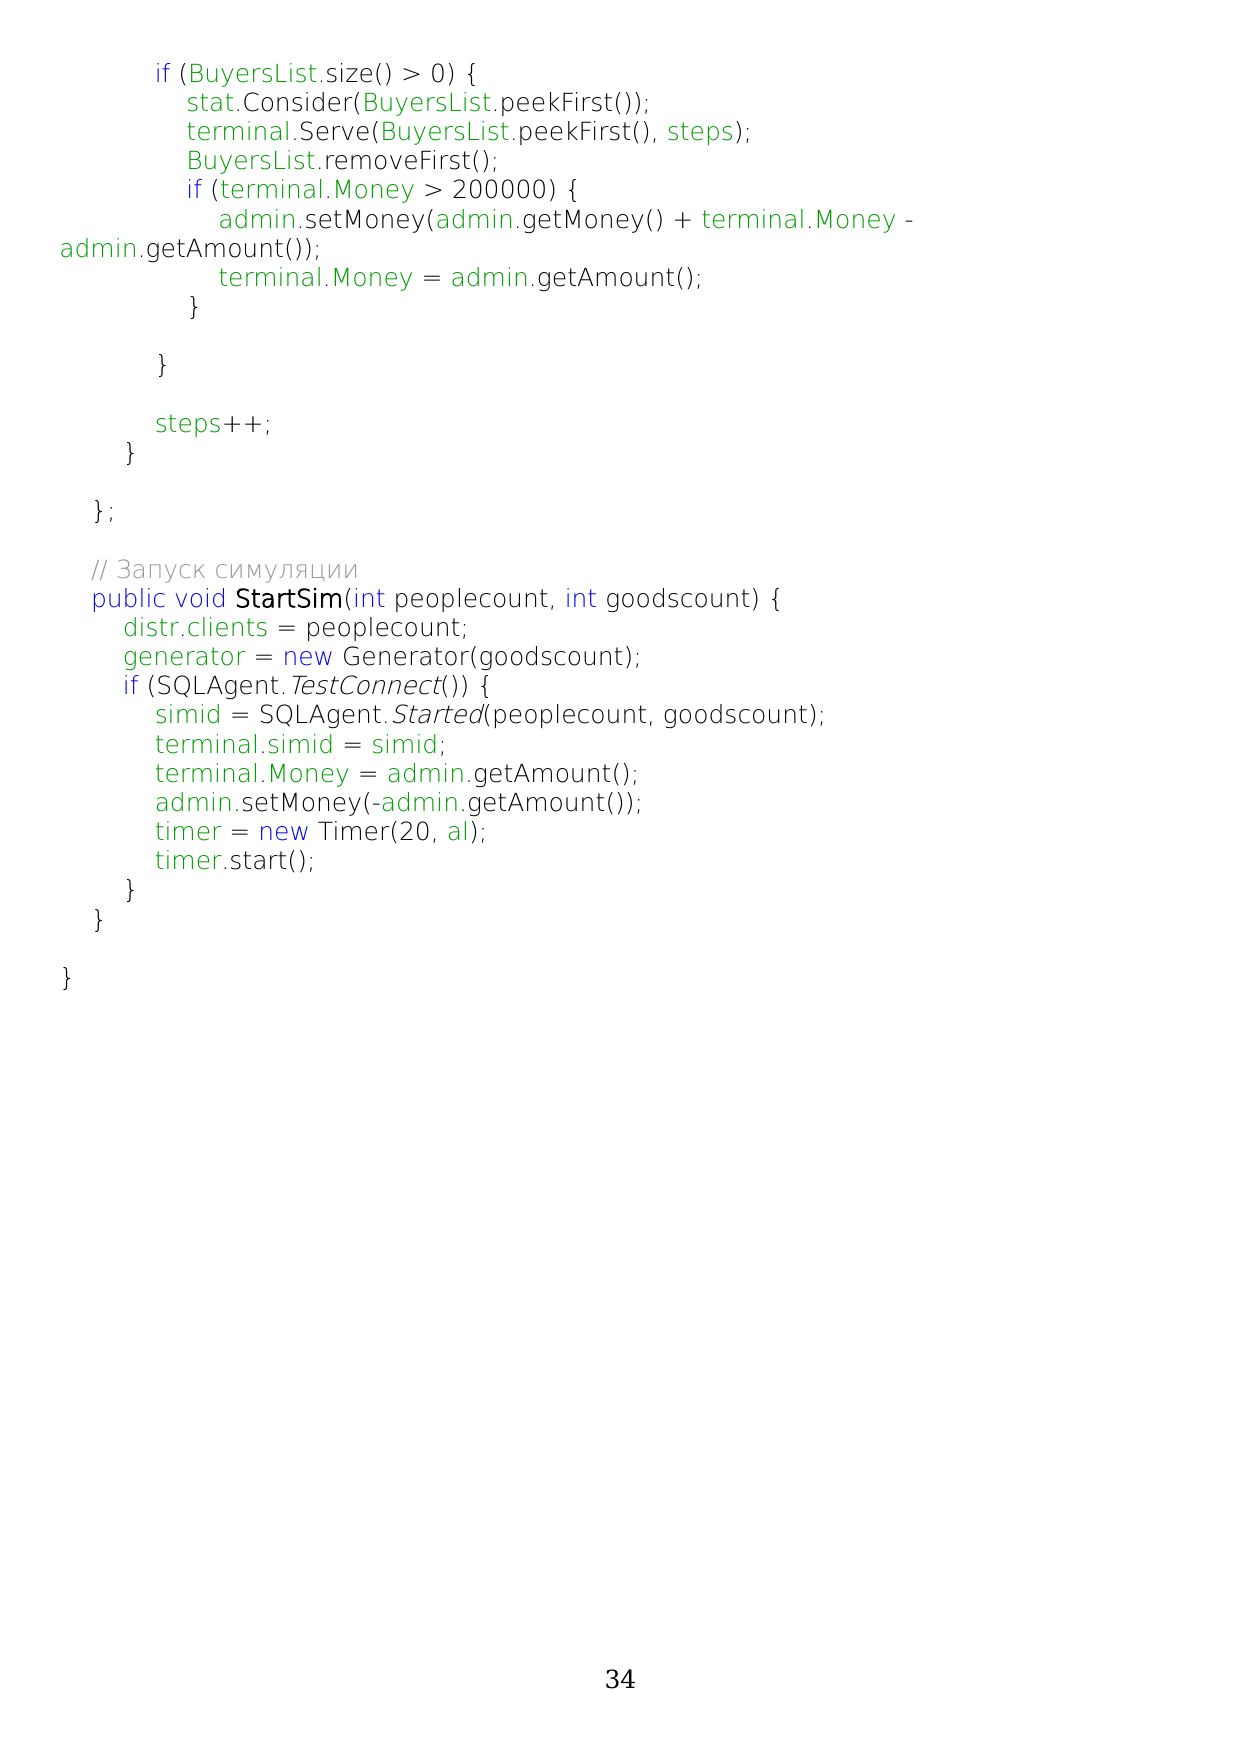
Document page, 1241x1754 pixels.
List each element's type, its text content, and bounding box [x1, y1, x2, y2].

text terminal.Serve(BuyersList.peekFirst(), steps); [59, 117, 1181, 147]
text simid = SQLAgent.Started(peoplecount, goodscount); [59, 701, 1181, 730]
text terminal.simid = simid; [59, 730, 1181, 759]
text timer = new Timer(20, al); [59, 817, 1181, 847]
text } [59, 876, 1181, 905]
text if (SQLAgent.TestConnect()) { [59, 672, 1181, 701]
text } [59, 438, 1181, 467]
text } [59, 963, 1181, 992]
text public void StartSim(int peoplecount, int goodscount) { [59, 584, 1181, 613]
text BuyersList.removeFirst(); [59, 147, 1181, 176]
text steps++; [59, 409, 1181, 438]
text } [59, 292, 1181, 322]
text admin.setMoney(-admin.getAmount()); [59, 788, 1181, 817]
text }; [59, 497, 1181, 526]
text timer.start(); [59, 847, 1181, 876]
text admin.setMoney(admin.getMoney() + terminal.Money - admin.getAmount()); [59, 205, 1181, 263]
text if (BuyersList.size() > 0) { [59, 59, 1181, 88]
text generator = new Generator(goodscount); [59, 642, 1181, 672]
text // Запуск симуляции [59, 555, 1181, 584]
text if (terminal.Money > 200000) { [59, 176, 1181, 205]
text terminal.Money = admin.getAmount(); [59, 759, 1181, 788]
text terminal.Money = admin.getAmount(); [59, 263, 1181, 292]
text } [59, 905, 1181, 934]
text } [59, 351, 1181, 380]
text stat.Consider(BuyersList.peekFirst()); [59, 88, 1181, 117]
text distr.clients = peoplecount; [59, 613, 1181, 642]
